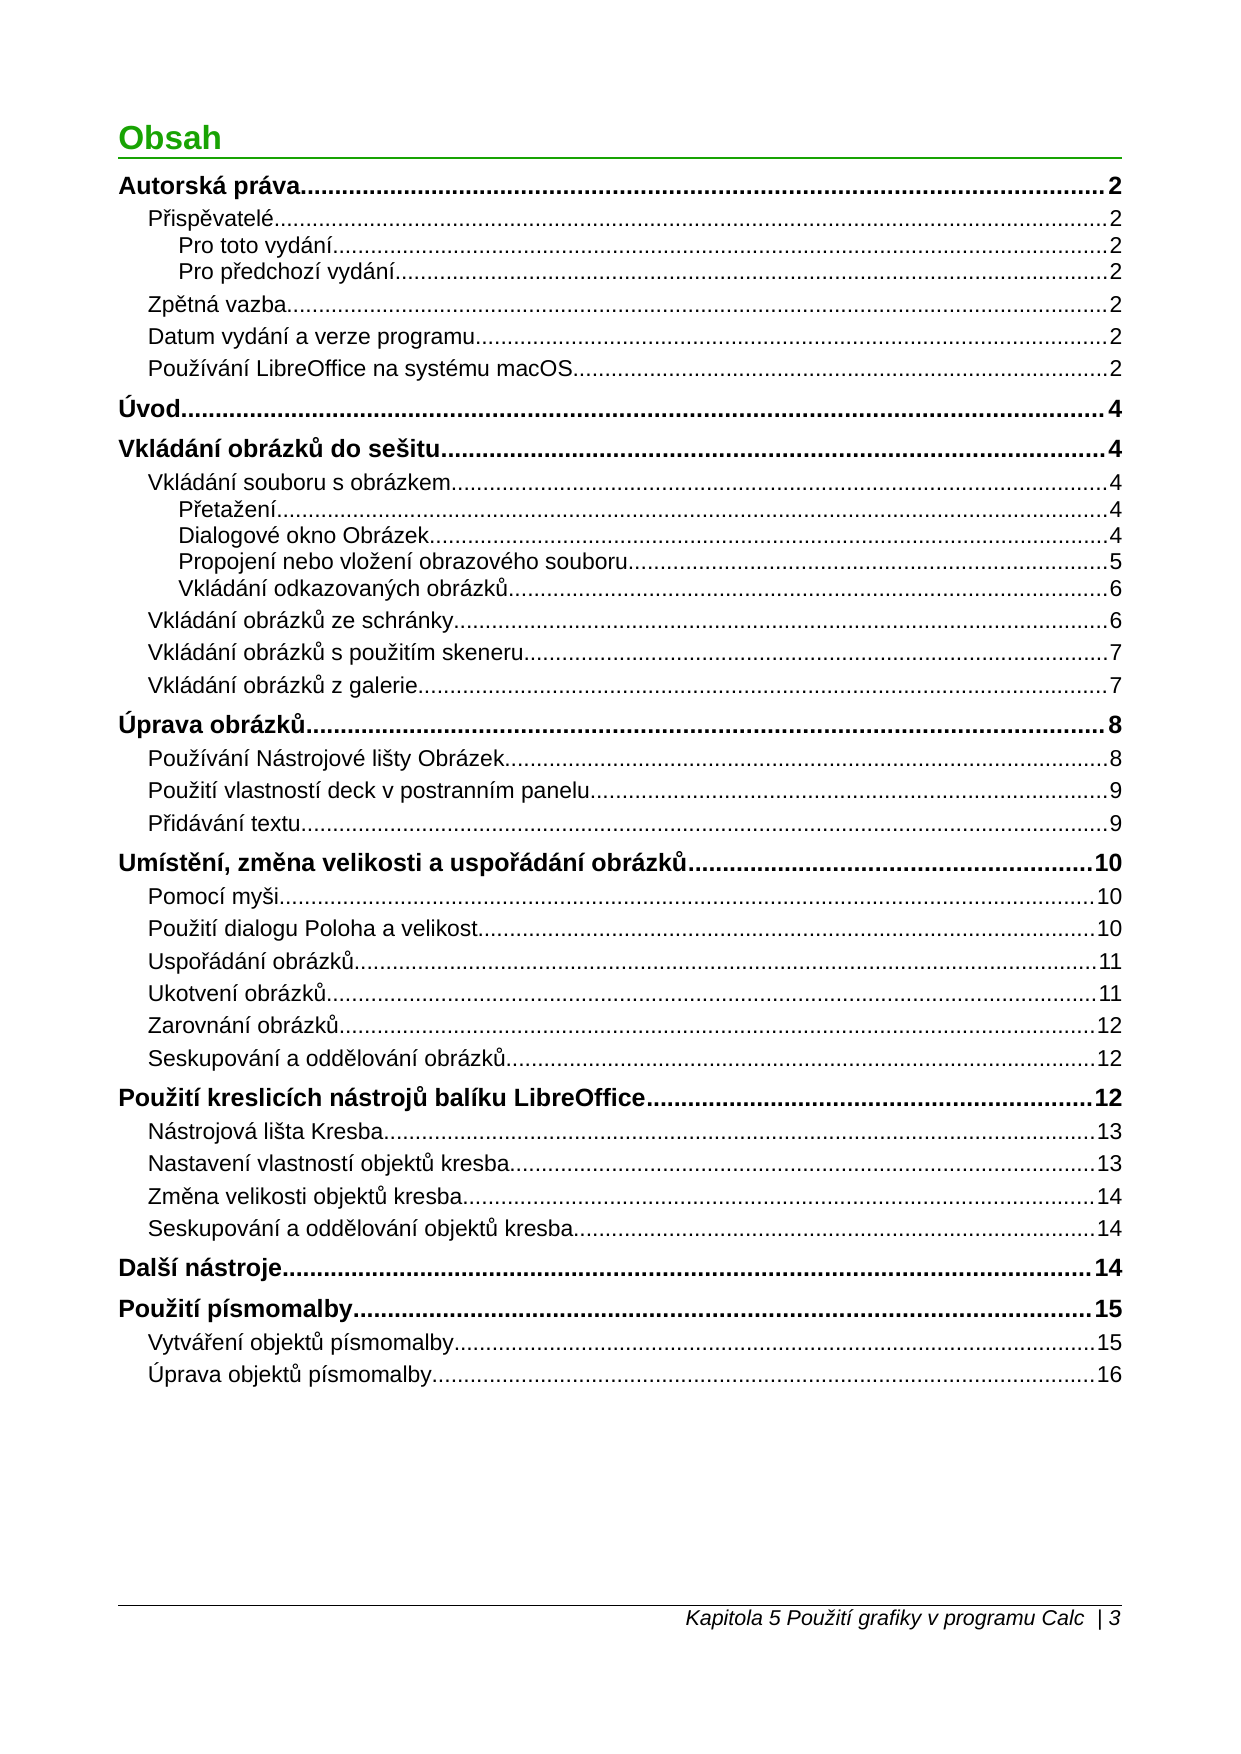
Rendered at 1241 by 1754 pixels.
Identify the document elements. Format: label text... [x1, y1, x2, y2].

text Použití dialogu Poloha a velikost 10 [148, 915, 1122, 942]
text Ukotvení obrázků 11 [148, 980, 1122, 1006]
text Dialogové okno Obrázek 4 [178, 522, 1122, 548]
text Vkládání obrázků ze schránky 6 [148, 607, 1122, 633]
text Pro toto vydání 2 [178, 232, 1122, 258]
text Další nástroje 14 [118, 1253, 1122, 1282]
text Zarovnání obrázků 12 [148, 1012, 1122, 1039]
text Úvod 4 [118, 394, 1122, 422]
text Vytváření objektů písmomalby 15 [148, 1329, 1122, 1355]
text Používání LibreOffice na systému macOS 2 [148, 355, 1122, 382]
text Vkládání obrázků do sešitu 4 [118, 434, 1122, 463]
text Změna velikosti objektů kresba 14 [148, 1183, 1122, 1209]
text Použití vlastností deck v postranním panelu 9 [148, 777, 1122, 804]
text Přetažení 4 [178, 496, 1122, 522]
text Uspořádání obrázků 11 [148, 948, 1122, 974]
text Použití kreslicích nástrojů balíku LibreOffice 12 [118, 1083, 1122, 1112]
text Vkládání odkazovaných obrázků 6 [178, 574, 1122, 601]
text Propojení nebo vložení obrazového souboru 5 [178, 548, 1122, 574]
text Přidávání textu 9 [148, 810, 1122, 836]
text Datum vydání a verze programu 2 [148, 323, 1122, 349]
text Používání Nástrojové lišty Obrázek 8 [148, 745, 1122, 771]
text Nástrojová lišta Kresba 13 [148, 1118, 1122, 1144]
text Zpětná vazba 2 [148, 291, 1122, 317]
text Umístění, změna velikosti a uspořádání obrázků 10 [118, 848, 1122, 877]
text Seskupování a oddělování obrázků 12 [148, 1045, 1122, 1071]
text Autorská práva 2 [118, 171, 1122, 199]
text Úprava objektů písmomalby 16 [148, 1361, 1122, 1388]
text Vkládání obrázků z galerie 7 [148, 672, 1122, 698]
text Vkládání souboru s obrázkem 4 [148, 469, 1122, 496]
text Nastavení vlastností objektů kresba 13 [148, 1150, 1122, 1177]
text Úprava obrázků 8 [118, 710, 1122, 739]
text Vkládání obrázků s použitím skeneru 7 [148, 639, 1122, 666]
subtitle Obsah [118, 118, 1122, 157]
text Přispěvatelé 2 [148, 205, 1122, 232]
text Pro předchozí vydání 2 [178, 258, 1122, 284]
text Seskupování a oddělování objektů kresba 14 [148, 1215, 1122, 1241]
text Pomocí myši 10 [148, 883, 1122, 909]
text Použití písmomalby 15 [118, 1294, 1122, 1323]
